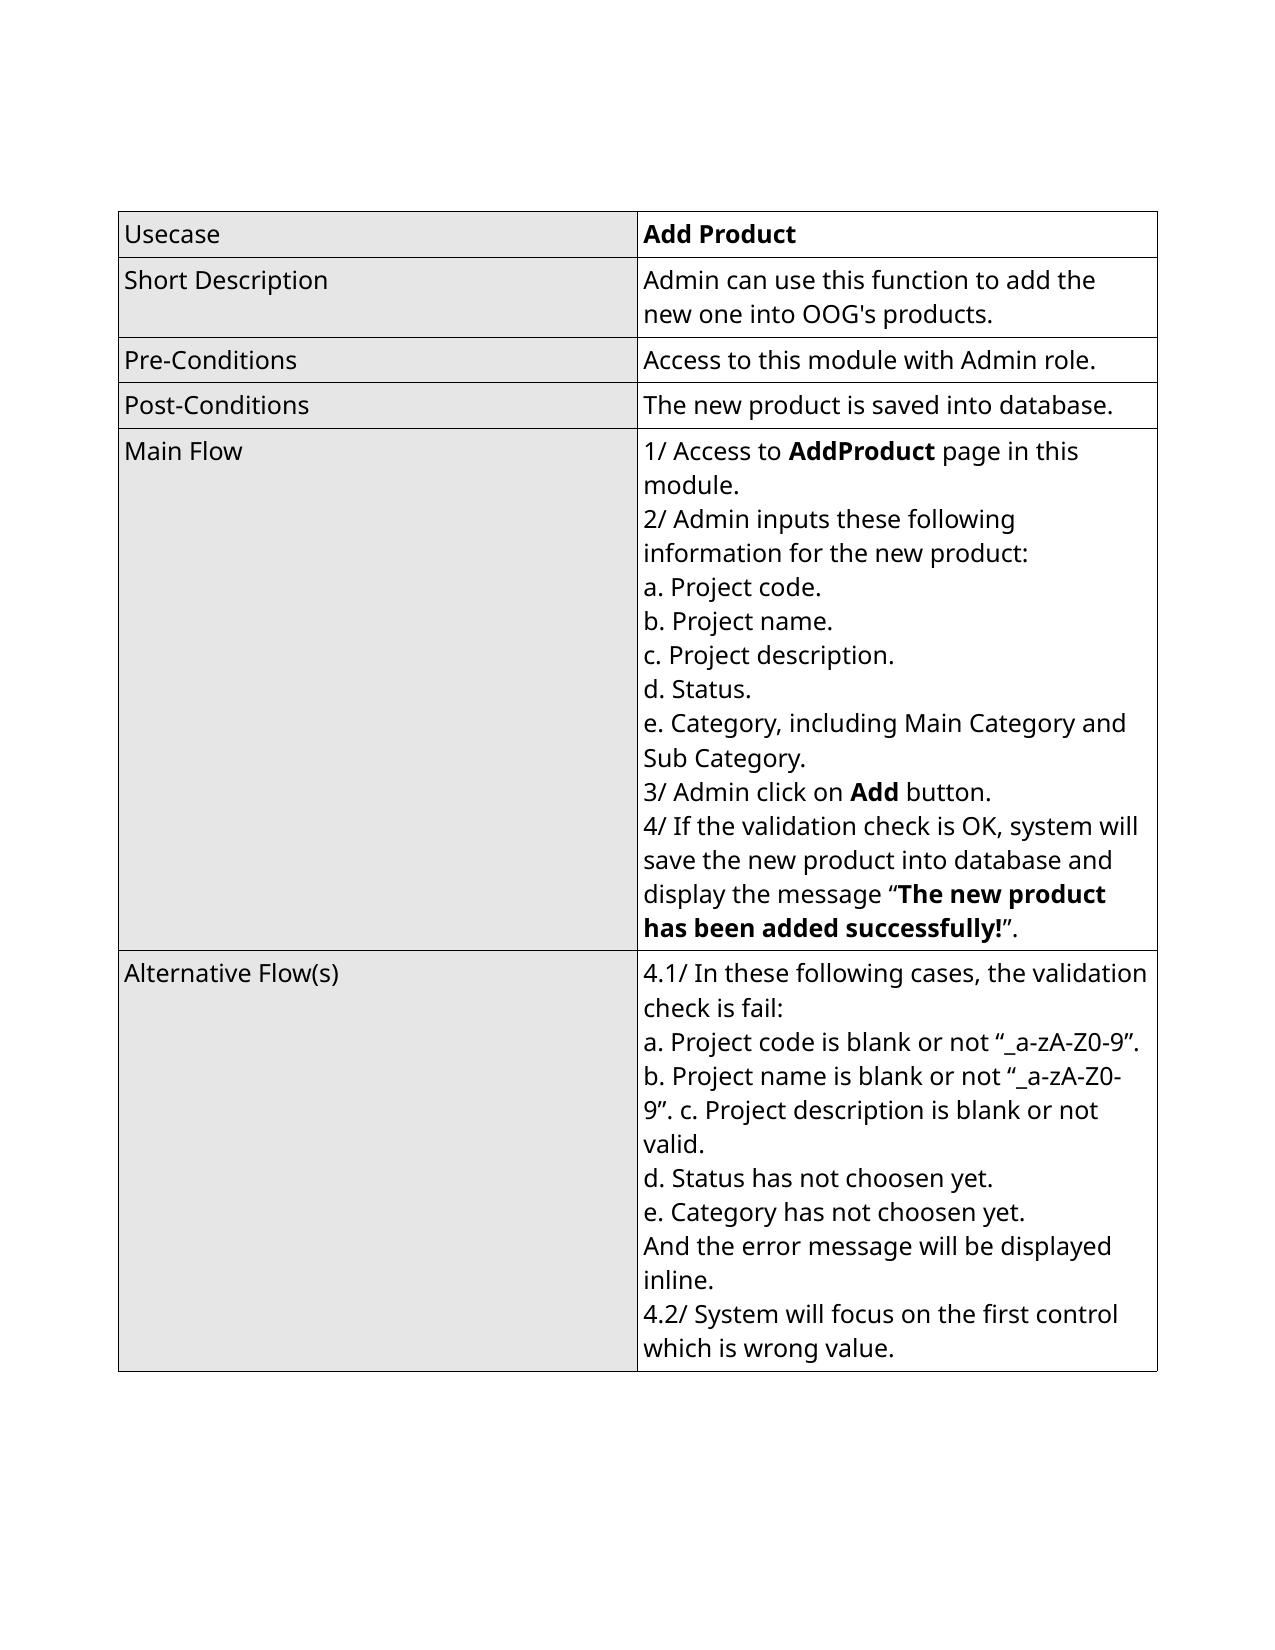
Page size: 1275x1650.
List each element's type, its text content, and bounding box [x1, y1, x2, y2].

table_cell Post-Conditions [119, 383, 637, 428]
table_header Add Product [638, 212, 1157, 257]
table_cell Main Flow [119, 429, 637, 950]
table_cell The new product is saved into database. [638, 383, 1157, 428]
table_cell Admin can use this function to add the new one into OOG's products. [638, 258, 1157, 337]
table_cell Short Description [119, 258, 637, 337]
table_cell Alternative Flow(s) [119, 951, 637, 1371]
table_cell 1/ Access to AddProduct page in this module. 2/ Admin inputs these following information for the new product: a. Project code. b. Project name. c. Project description. d. Status. e. Category, including Main Category and Sub Category. 3/ Admin click on Add button. 4/ If the validation check is OK, system will save the new product into database and display the message “The new product has been added successfully!”. [638, 429, 1157, 950]
table_cell Pre-Conditions [119, 338, 637, 382]
table_cell Access to this module with Admin role. [638, 338, 1157, 382]
table_header Usecase [119, 212, 637, 257]
table_cell 4.1/ In these following cases, the validation check is fail: a. Project code is blank or not “_a-zA-Z0-9”. b. Project name is blank or not “_a-zA-Z0-9”. c. Project description is blank or not valid. d. Status has not choosen yet. e. Category has not choosen yet. And the error message will be displayed inline. 4.2/ System will focus on the first control which is wrong value. [638, 951, 1157, 1371]
